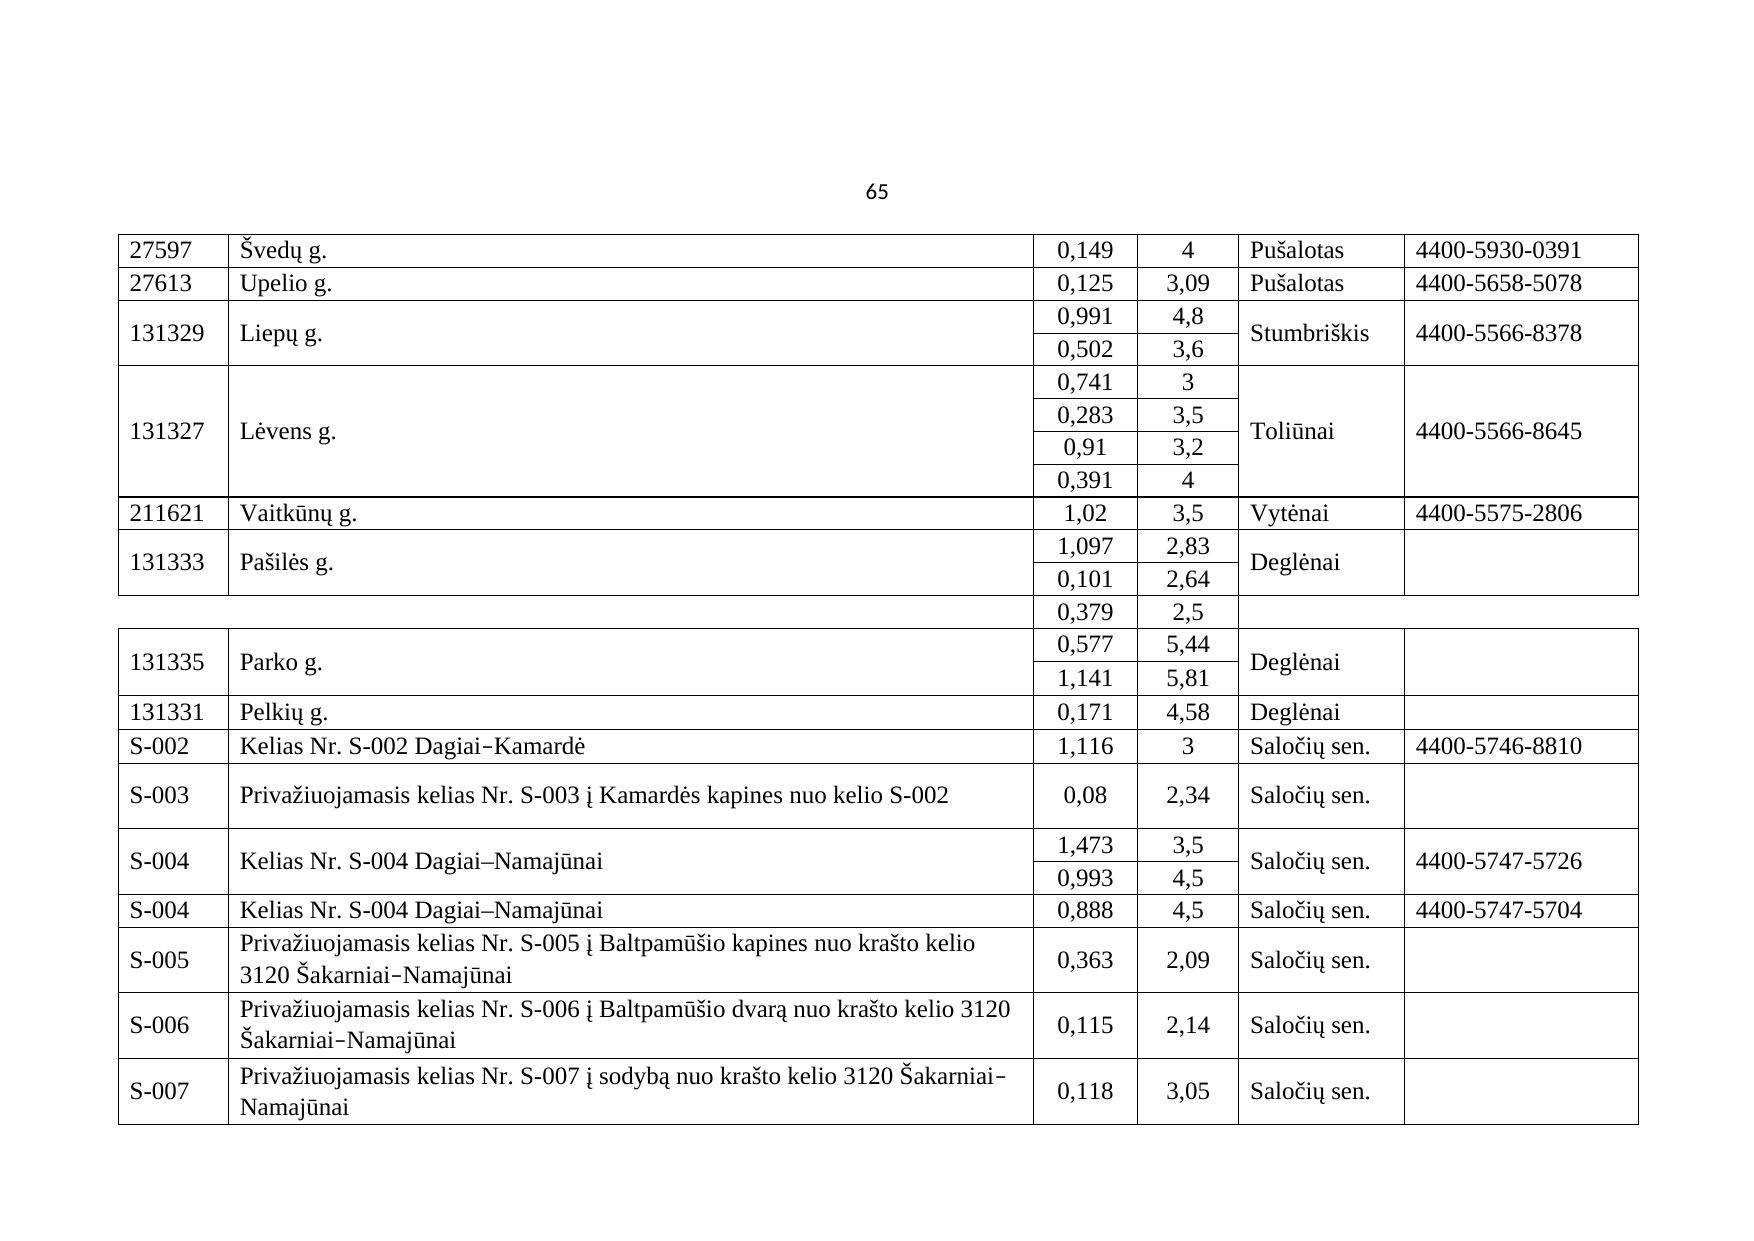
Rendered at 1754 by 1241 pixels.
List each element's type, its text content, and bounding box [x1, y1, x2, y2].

table_cell 3 [1138, 730, 1238, 762]
table_cell Privažiuojamasis kelias Nr. S-005 į Baltpamūšio kapines nuo krašto kelio 3120 Šakarniai–Namajūnai [229, 928, 1033, 992]
table_cell Saločių sen. [1239, 829, 1404, 894]
table_cell 3,5 [1138, 829, 1238, 861]
table_cell 0,149 [1034, 235, 1137, 267]
table_cell 4400-5746-8810 [1405, 730, 1638, 762]
table_cell 0,991 [1034, 301, 1137, 332]
table_cell S-002 [119, 730, 228, 762]
table_cell Saločių sen. [1239, 1059, 1404, 1123]
table_cell Lėvens g. [229, 366, 1033, 496]
table_cell 131329 [119, 301, 228, 365]
table_cell Deglėnai [1239, 629, 1404, 695]
table_cell 5,44 [1138, 629, 1238, 661]
table_cell 2,5 [1138, 596, 1238, 628]
table_cell Saločių sen. [1239, 730, 1404, 762]
table_cell S-006 [119, 993, 228, 1058]
table_cell 4400-5575-2806 [1405, 498, 1638, 529]
table_cell 0,993 [1034, 862, 1137, 894]
table_cell 3,6 [1138, 334, 1238, 365]
table_cell S-003 [119, 764, 228, 828]
table_cell 0,577 [1034, 629, 1137, 661]
table_cell S-005 [119, 928, 228, 992]
table_cell 1,473 [1034, 829, 1137, 861]
table_cell Saločių sen. [1239, 895, 1404, 927]
table_cell Kelias Nr. S-002 Dagiai–Kamardė [229, 730, 1033, 762]
table_cell 4 [1138, 465, 1238, 496]
table_cell 3,5 [1138, 399, 1238, 431]
table_cell 4,58 [1138, 696, 1238, 729]
table_cell Švedų g. [229, 235, 1033, 267]
table_cell Privažiuojamasis kelias Nr. S-007 į sodybą nuo krašto kelio 3120 Šakarniai–Namajūnai [229, 1059, 1033, 1123]
table_cell 1,116 [1034, 730, 1137, 762]
table_cell 1,141 [1034, 662, 1137, 695]
table_cell 3,09 [1138, 268, 1238, 299]
table_cell Kelias Nr. S-004 Dagiai–Namajūnai [229, 829, 1033, 894]
table_cell 4400-5930-0391 [1405, 235, 1638, 267]
table_cell S-004 [119, 829, 228, 894]
table_cell [1405, 993, 1638, 1058]
table_cell 131335 [119, 629, 228, 695]
table_cell 2,83 [1138, 530, 1238, 562]
table_cell 0,502 [1034, 334, 1137, 365]
table_cell 4,5 [1138, 895, 1238, 927]
table_cell 4,8 [1138, 301, 1238, 332]
table_cell 0,171 [1034, 696, 1137, 729]
table_cell Pušalotas [1239, 235, 1404, 267]
table_cell Kelias Nr. S-004 Dagiai–Namajūnai [229, 895, 1033, 927]
table_cell Deglėnai [1239, 696, 1404, 729]
table_cell 0,391 [1034, 465, 1137, 496]
table_cell 2,34 [1138, 764, 1238, 828]
table_cell 4400-5566-8378 [1405, 301, 1638, 365]
table_cell 131331 [119, 696, 228, 729]
table_cell Privažiuojamasis kelias Nr. S-006 į Baltpamūšio dvarą nuo krašto kelio 3120 Šakarniai–Namajūnai [229, 993, 1033, 1058]
table_cell 2,14 [1138, 993, 1238, 1058]
table_cell Vytėnai [1239, 498, 1404, 529]
table_cell Saločių sen. [1239, 993, 1404, 1058]
table_cell [1405, 696, 1638, 729]
table_cell 0,741 [1034, 366, 1137, 398]
table_cell 0,115 [1034, 993, 1137, 1058]
table_cell 131327 [119, 366, 228, 496]
table_cell 0,363 [1034, 928, 1137, 992]
table_cell 5,81 [1138, 662, 1238, 695]
table_cell 211621 [119, 498, 228, 529]
table_cell [1405, 530, 1638, 595]
table_cell 4400-5658-5078 [1405, 268, 1638, 299]
table_cell 0,888 [1034, 895, 1137, 927]
table_cell [1405, 1059, 1638, 1123]
table_cell S-007 [119, 1059, 228, 1123]
table_cell Vaitkūnų g. [229, 498, 1033, 529]
table_cell 0,08 [1034, 764, 1137, 828]
table_cell Saločių sen. [1239, 764, 1404, 828]
table_cell 0,91 [1034, 432, 1137, 464]
table_cell Liepų g. [229, 301, 1033, 365]
table_cell Toliūnai [1239, 366, 1404, 496]
table_cell 2,09 [1138, 928, 1238, 992]
table_cell Saločių sen. [1239, 928, 1404, 992]
table_cell 1,02 [1034, 498, 1137, 529]
table_cell Deglėnai [1239, 530, 1404, 595]
table_cell 4400-5566-8645 [1405, 366, 1638, 496]
table_cell Pašilės g. [229, 530, 1033, 595]
table_cell 2,64 [1138, 563, 1238, 595]
table_cell 0,118 [1034, 1059, 1137, 1123]
table_cell 0,125 [1034, 268, 1137, 299]
table_cell Parko g. [229, 629, 1033, 695]
table_cell 27597 [119, 235, 228, 267]
table_cell S-004 [119, 895, 228, 927]
table_cell 4400-5747-5704 [1405, 895, 1638, 927]
table_cell 3,05 [1138, 1059, 1238, 1123]
table_cell 0,101 [1034, 563, 1137, 595]
table_cell 3,5 [1138, 498, 1238, 529]
table_cell 3,2 [1138, 432, 1238, 464]
table_cell Pušalotas [1239, 268, 1404, 299]
table_cell [1405, 629, 1638, 695]
table_cell 4400-5747-5726 [1405, 829, 1638, 894]
table_cell 3 [1138, 366, 1238, 398]
table_cell 27613 [119, 268, 228, 299]
table_cell [1405, 764, 1638, 828]
table_cell Pelkių g. [229, 696, 1033, 729]
table_cell Stumbriškis [1239, 301, 1404, 365]
table_cell 0,283 [1034, 399, 1137, 431]
table_cell 131333 [119, 530, 228, 595]
table_cell 1,097 [1034, 530, 1137, 562]
table_cell Upelio g. [229, 268, 1033, 299]
table_cell 4 [1138, 235, 1238, 267]
table_cell 4,5 [1138, 862, 1238, 894]
table_cell Privažiuojamasis kelias Nr. S-003 į Kamardės kapines nuo kelio S-002 [229, 764, 1033, 828]
table_cell 0,379 [1034, 596, 1137, 628]
table_cell [1405, 928, 1638, 992]
